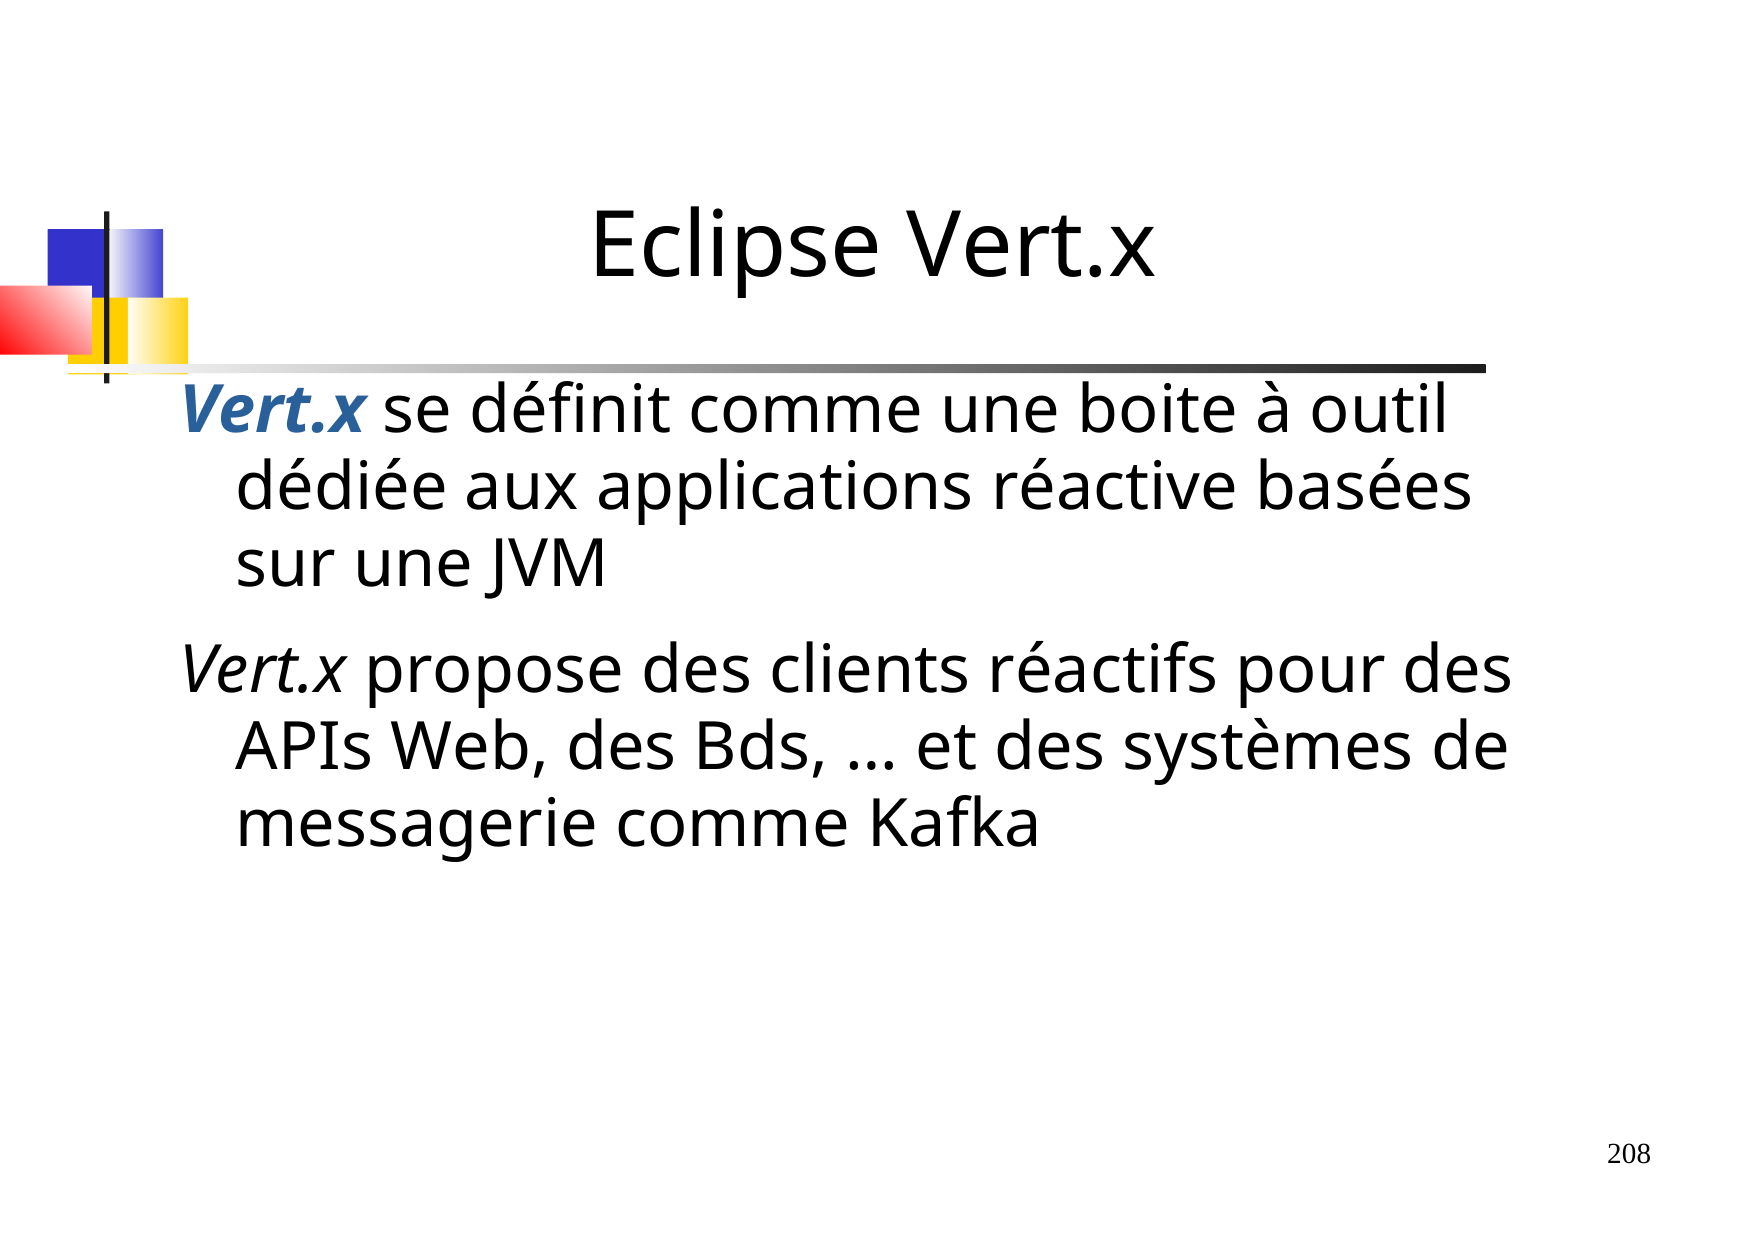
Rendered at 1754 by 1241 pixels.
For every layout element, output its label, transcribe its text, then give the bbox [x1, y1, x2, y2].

title Eclipse Vert.x [179, 139, 1567, 351]
list Vert.x se définit comme une boite à outil dédiée aux applications réactive basées sur une JVM Vert.x propose des clients réactifs pour des APIs Web, des Bds, … et des systèmes de messagerie comme Kafka [179, 371, 1567, 1091]
